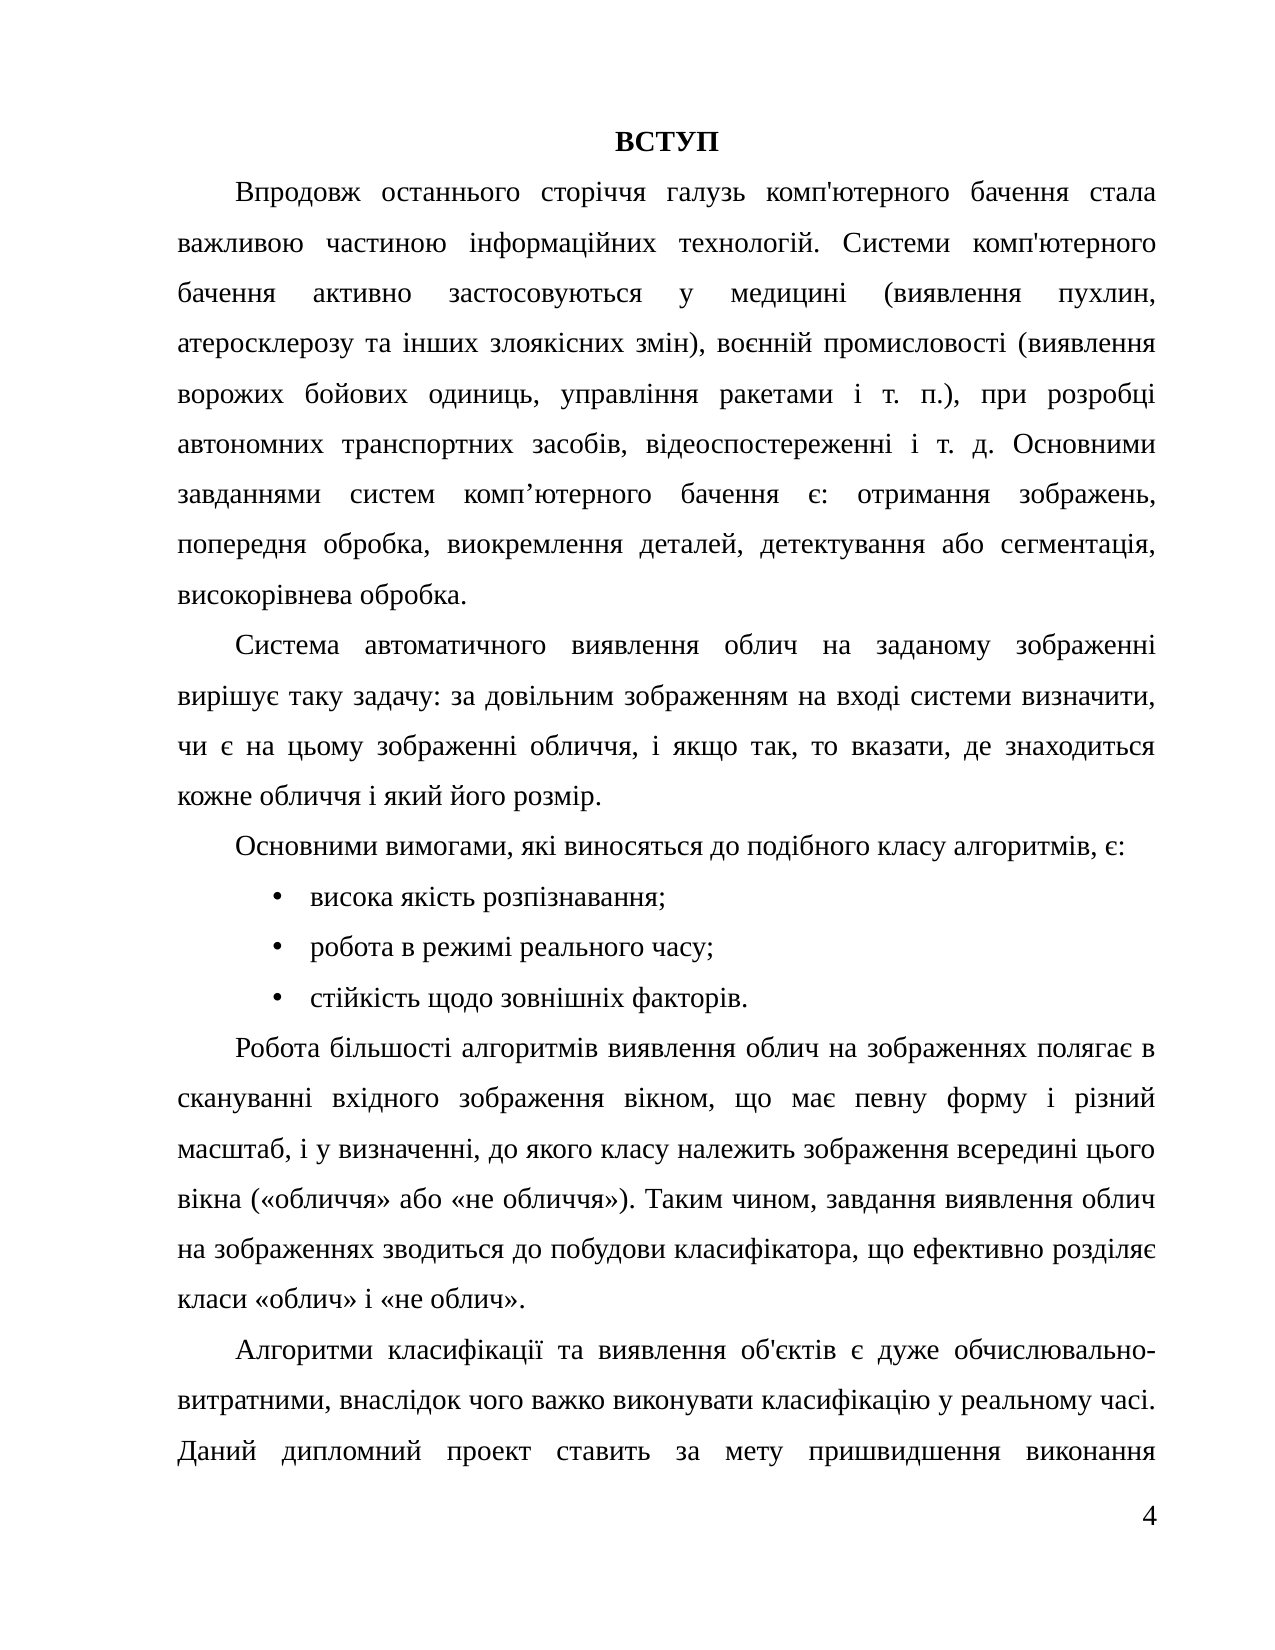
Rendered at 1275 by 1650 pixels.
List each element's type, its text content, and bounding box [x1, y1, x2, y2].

list робота в режимі реального часу; [272, 929, 1157, 963]
subtitle ВСТУП [177, 124, 1157, 158]
list стійкість щодо зовнішніх факторів. [272, 980, 1157, 1013]
text Впродовж останнього сторіччя галузь комп'ютерного бачення стала важливою частиною інформаційних технологій. Системи комп'ютерного бачення активно застосовуються у медицині (виявлення пухлин, атеросклерозу та інших злоякісних змін), воєнній промисловості (виявлення ворожих бойових одиниць, управління ракетами і т. п.), при розробці автономних транспортних засобів, відеоспостереженні і т. д. Основними завданнями систем комп’ютерного бачення є: отримання зображень, попередня обробка, виокремлення деталей, детектування або сегментація, високорівнева обробка. [177, 174, 1157, 611]
list висока якість розпізнавання; [272, 879, 1157, 912]
text Алгоритми класифікації та виявлення об'єктів є дуже обчислювально-витратними, внаслідок чого важко виконувати класифікацію у реальному часі. Даний дипломний проект ставить за мету пришвидшення виконання [177, 1332, 1157, 1466]
text Робота більшості алгоритмів виявлення облич на зображеннях полягає в скануванні вхідного зображення вікном, що має певну форму і різний масштаб, і у визначенні, до якого класу належить зображення всередині цього вікна («обличчя» або «не обличчя»). Таким чином, завдання виявлення облич на зображеннях зводиться до побудови класифікатора, що ефективно розділяє класи «облич» і «не облич». [177, 1030, 1157, 1315]
text Основними вимогами, які виносяться до подібного класу алгоритмів, є: [177, 828, 1157, 862]
text Система автоматичного виявлення облич на заданому зображенні вирішує таку задачу: за довільним зображенням на вході системи визначити, чи є на цьому зображенні обличчя, і якщо так, то вказати, де знаходиться кожне обличчя і який його розмір. [177, 627, 1157, 812]
